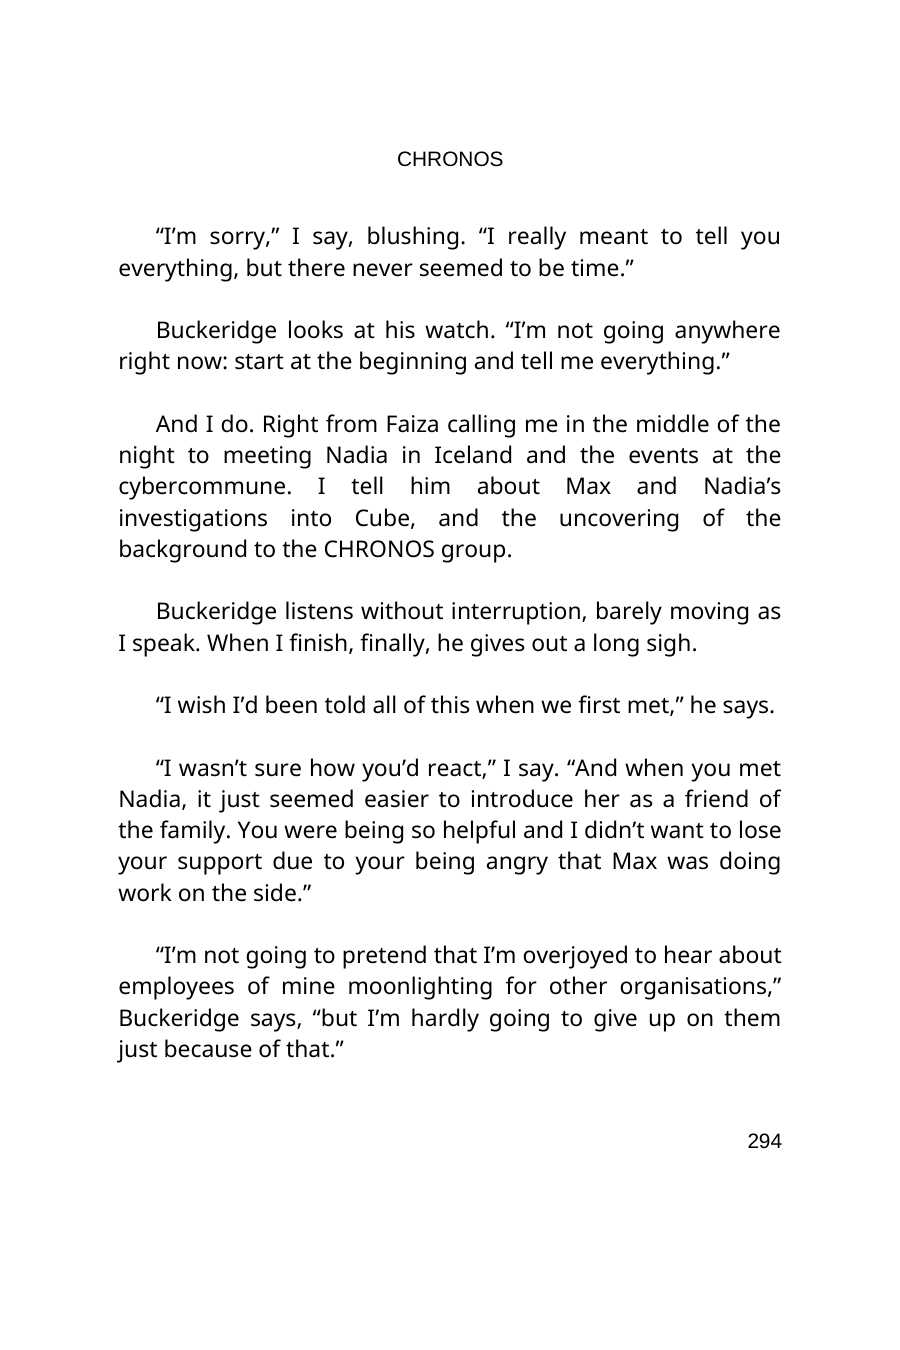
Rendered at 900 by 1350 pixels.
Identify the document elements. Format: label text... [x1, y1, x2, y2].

text Buckeridge looks at his watch. “I’m not going anywhere right now: start at the beginning and tell me everything.” [118, 314, 782, 376]
text “I wish I’d been told all of this when we first met,” he says. [118, 689, 782, 720]
text “I’m not going to pretend that I’m overjoyed to hear about employees of mine moonlighting for other organisations,” Buckeridge says, “but I’m hardly going to give up on them just because of that.” [118, 939, 782, 1064]
text Buckeridge listens without interruption, barely moving as I speak. When I finish, finally, he gives out a long sigh. [118, 595, 782, 658]
text “I wasn’t sure how you’d react,” I say. “And when you met Nadia, it just seemed easier to introduce her as a friend of the family. You were being so helpful and I didn’t want to lose your support due to your being angry that Max was doing work on the side.” [118, 751, 782, 908]
text “I’m sorry,” I say, blushing. “I really meant to tell you everything, but there never seemed to be time.” [118, 220, 782, 283]
text And I do. Right from Faiza calling me in the middle of the night to meeting Nadia in Iceland and the events at the cybercommune. I tell him about Max and Nadia’s investigations into Cube, and the uncovering of the background to the CHRONOS group. [118, 408, 782, 564]
